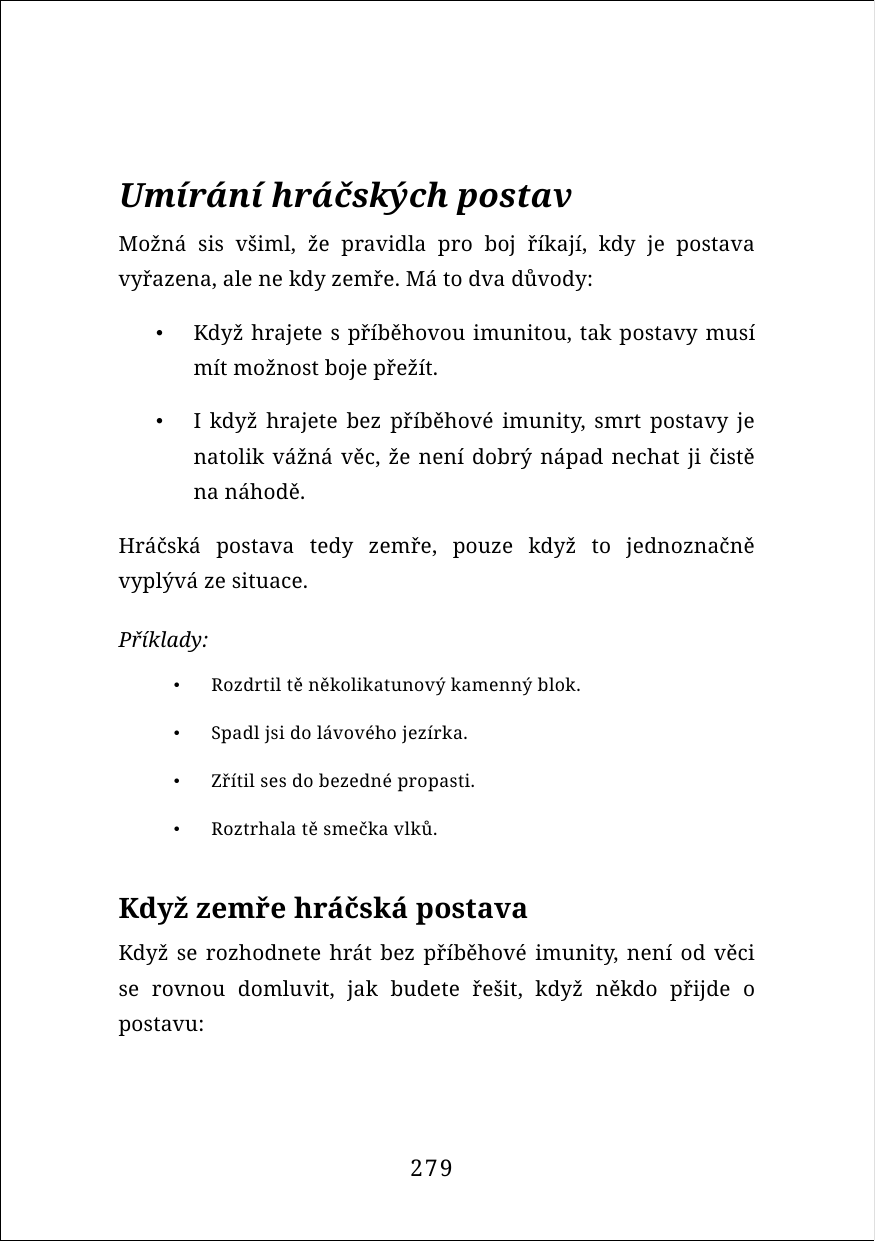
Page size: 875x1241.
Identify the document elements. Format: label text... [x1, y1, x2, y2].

list Spadl jsi do lávového jezírka. [173, 721, 756, 745]
text Příklady: [118, 625, 756, 654]
subtitle Umírání hráčských postav [118, 172, 756, 217]
text Když se rozhodnete hrát bez příběhové imunity, není od věci se rovnou domluvit, jak budete řešit, když někdo přijde o postavu: [118, 938, 756, 1038]
list Rozdrtil tě několikatunový kamenný blok. [173, 673, 756, 697]
text Hráčská postava tedy zemře, pouze když to jednoznačně vyplývá ze situace. [118, 531, 756, 595]
list I když hrajete bez příběhové imunity, smrt postavy je natolik vážná věc, že není dobrý nápad nechat ji čistě na náhodě. [156, 406, 756, 506]
list Roztrhala tě smečka vlků. [173, 816, 756, 841]
list Když hrajete s příběhovou imunitou, tak postavy musí mít možnost boje přežít. [156, 318, 756, 382]
list Zřítil ses do bezedné propasti. [173, 768, 756, 793]
subtitle Když zemře hráčská postava [118, 888, 756, 926]
text Možná sis všiml, že pravidla pro boj říkají, kdy je postava vyřazena, ale ne kdy zemře. Má to dva důvody: [118, 229, 756, 293]
